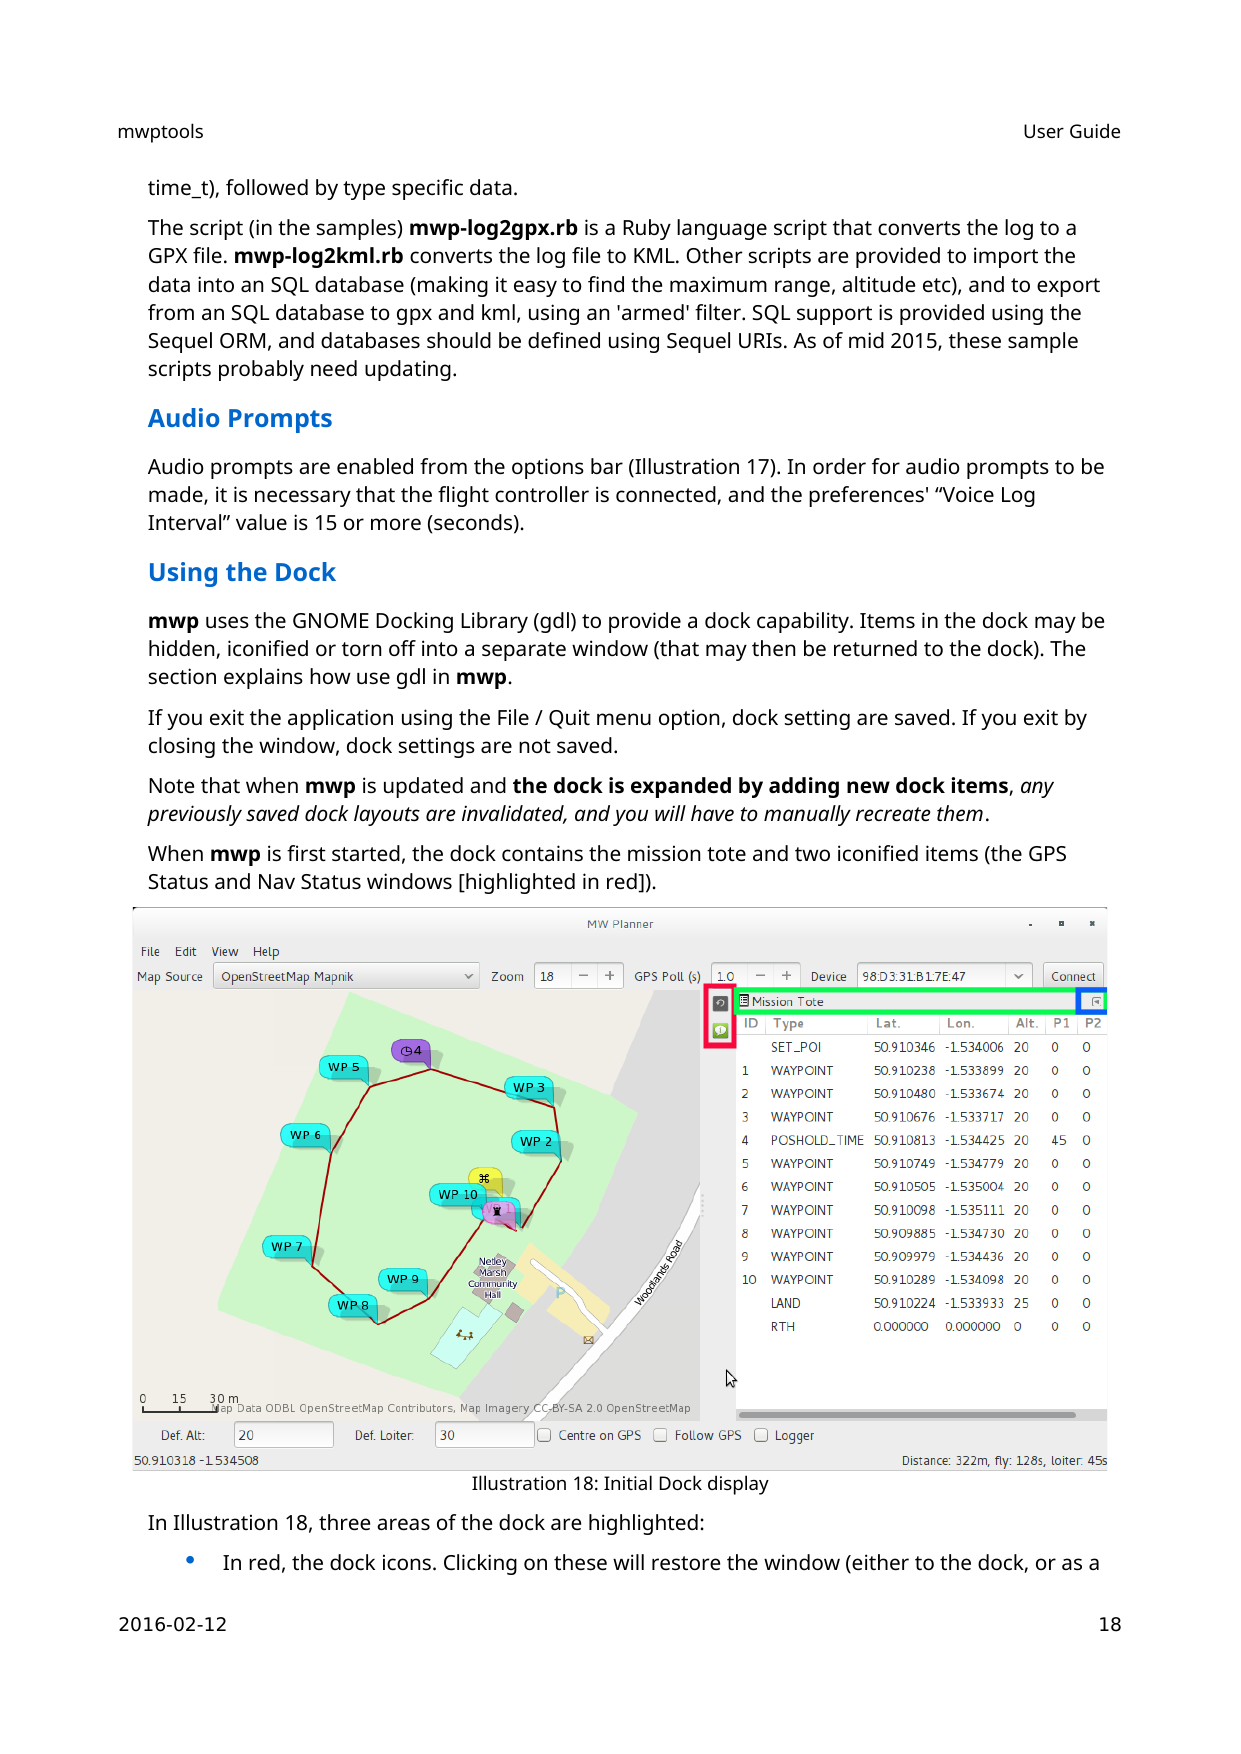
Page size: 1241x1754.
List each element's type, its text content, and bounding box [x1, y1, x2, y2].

text mwp uses the GNOME Docking Library (gdl) to provide a dock capability. Items in the dock may be hidden, iconified or torn off into a separate window (that may then be returned to the dock). The section explains how use gdl in mwp. [148, 606, 1122, 691]
text Illustration 18: Initial Dock display [133, 1471, 1107, 1496]
text When mwp is first started, the dock contains the mission tote and two iconified items (the GPS Status and Nav Status windows [highlighted in red]). [148, 839, 1122, 896]
text The script (in the samples) mwp-log2gpx.rb is a Ruby language script that converts the log to a GPX file. mwp-log2kml.rb converts the log file to KML. Other scripts are provided to import the data into an SQL database (making it easy to find the maximum range, altitude etc), and to export from an SQL database to gpx and kml, using an 'armed' filter. SQL support is provided using the Sequel ORM, and databases should be defined using Sequel URIs. As of mid 2015, these sample scripts probably need updating. [148, 213, 1122, 383]
text Audio prompts are enabled from the options bar (Illustration 17). In order for audio prompts to be made, it is necessary that the flight controller is connected, and the preferences' “Voice Log Interval” value is 15 or more (seconds). [148, 452, 1122, 537]
text time_t), followed by type specific data. [148, 173, 1122, 201]
subtitle Using the Dock [148, 554, 1122, 588]
text In Illustration 18, three areas of the dock are highlighted: [148, 1471, 1122, 1536]
subtitle Audio Prompts [148, 400, 1122, 434]
text Note that when mwp is updated and the dock is expanded by adding new dock items, any previously saved dock layouts are invalidated, and you will have to manually recreate them. [148, 771, 1122, 827]
picture [132, 907, 1108, 1471]
text If you exit the application using the File / Quit menu option, dock setting are saved. If you exit by closing the window, dock settings are not saved. [148, 703, 1122, 759]
list In red, the dock icons. Clicking on these will restore the window (either to the dock, or as a [185, 1548, 1122, 1576]
